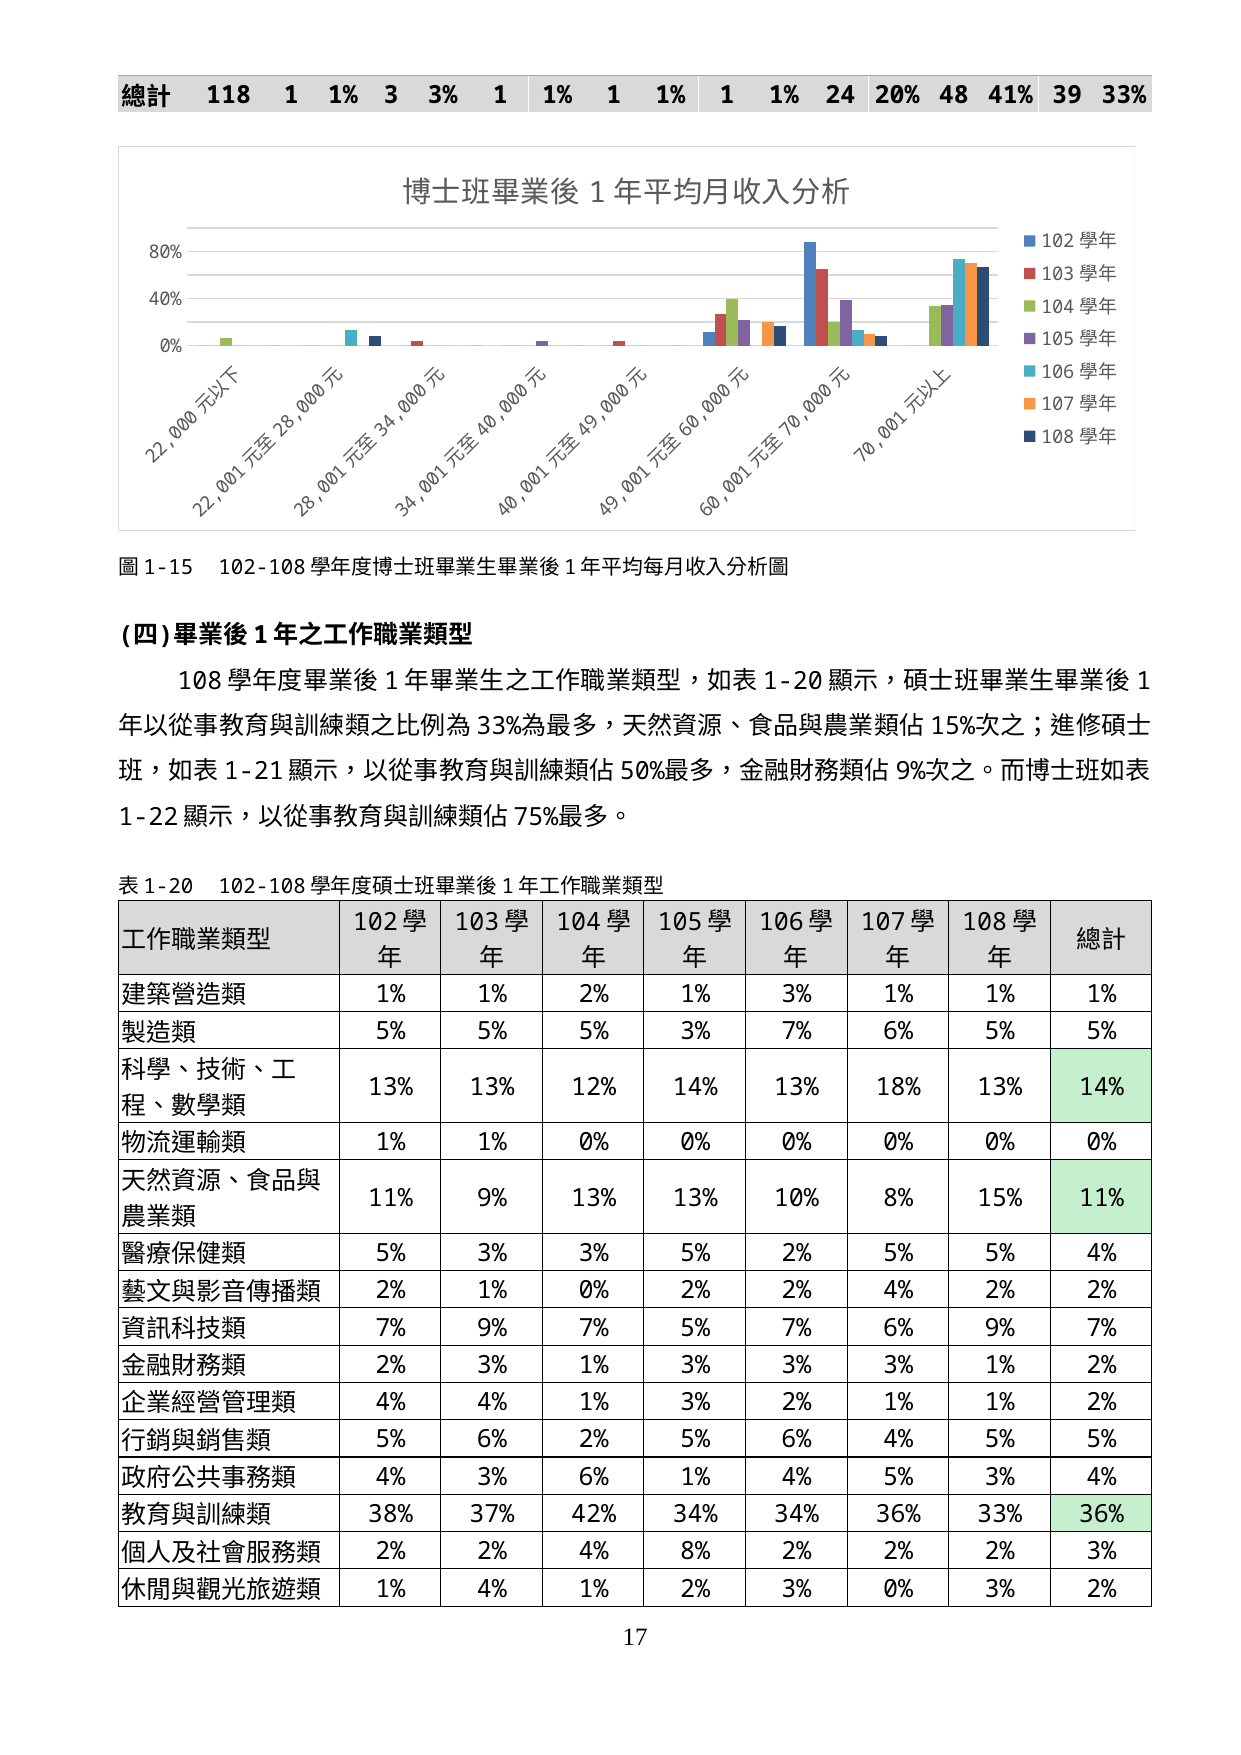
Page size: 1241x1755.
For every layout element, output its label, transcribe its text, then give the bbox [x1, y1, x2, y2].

table_cell 1% [340, 975, 440, 1011]
table_cell 3% [1051, 1532, 1151, 1568]
table_cell 12% [543, 1049, 643, 1122]
table_cell 7% [543, 1308, 643, 1344]
table_cell 資訊科技類 [119, 1308, 339, 1344]
table_cell 建築營造類 [119, 975, 339, 1011]
table_cell 7% [746, 1012, 847, 1048]
table_cell 6% [441, 1420, 542, 1456]
table_cell 1% [949, 1346, 1050, 1382]
table_cell 3% [644, 1012, 745, 1048]
table_cell 4% [1051, 1458, 1151, 1494]
table_cell 1% [949, 1383, 1050, 1419]
table_cell 藝文與影音傳播類 [119, 1271, 339, 1307]
table_cell 2% [746, 1532, 847, 1568]
table_cell 18% [848, 1049, 948, 1122]
table_cell 4% [543, 1532, 643, 1568]
table_cell 1 [699, 76, 755, 112]
table_cell 1% [644, 975, 745, 1011]
text 表1-20 102-108學年度碩士班畢業後1年工作職業類型 [118, 870, 1152, 900]
table_header 102學年 [340, 901, 440, 974]
table_cell 5% [949, 1420, 1050, 1456]
table_cell 1% [529, 76, 585, 112]
table_cell 1 [585, 76, 642, 112]
table_header 總計 [1051, 901, 1151, 974]
table_cell 4% [848, 1271, 948, 1307]
table_cell 教育與訓練類 [119, 1495, 339, 1531]
table_cell 15% [949, 1160, 1050, 1233]
table_cell 13% [746, 1049, 847, 1122]
table_cell 2% [746, 1271, 847, 1307]
table_cell 個人及社會服務類 [119, 1532, 339, 1568]
table_cell 5% [441, 1012, 542, 1048]
text 圖1-15 102-108學年度博士班畢業生畢業後1年平均每月收入分析圖 [118, 550, 1152, 581]
table_cell 1% [644, 1458, 745, 1494]
table_cell 醫療保健類 [119, 1234, 339, 1270]
table_cell 34% [746, 1495, 847, 1531]
table_cell 4% [1051, 1234, 1151, 1270]
table_cell 政府公共事務類 [119, 1458, 339, 1494]
table_cell 0% [848, 1123, 948, 1159]
table_cell 4% [340, 1383, 440, 1419]
table_cell 5% [340, 1012, 440, 1048]
table_cell 1% [441, 975, 542, 1011]
table_cell 9% [441, 1308, 542, 1344]
table_cell 休閒與觀光旅遊類 [119, 1569, 339, 1606]
table_cell 1% [441, 1123, 542, 1159]
table_cell 5% [340, 1420, 440, 1456]
table_cell 2% [949, 1532, 1050, 1568]
table_cell 金融財務類 [119, 1346, 339, 1382]
table_cell 2% [644, 1569, 745, 1606]
table_cell 2% [340, 1346, 440, 1382]
table_cell 1% [642, 76, 698, 112]
table_cell 13% [949, 1049, 1050, 1122]
table_cell 4% [340, 1458, 440, 1494]
table_cell 1% [340, 1569, 440, 1606]
table_cell 10% [746, 1160, 847, 1233]
table_cell 7% [1051, 1308, 1151, 1344]
table_cell 39 [1039, 76, 1095, 112]
table_cell 3% [848, 1346, 948, 1382]
table_cell 3% [441, 1234, 542, 1270]
table_header 103學年 [441, 901, 542, 974]
table_header 106學年 [746, 901, 847, 974]
table_cell 2% [949, 1271, 1050, 1307]
table_cell 14% [644, 1049, 745, 1122]
table_cell 13% [441, 1049, 542, 1122]
table_cell 2% [1051, 1271, 1151, 1307]
table_cell 11% [340, 1160, 440, 1233]
table_cell 6% [746, 1420, 847, 1456]
table_cell 33% [949, 1495, 1050, 1531]
table_cell 38% [340, 1495, 440, 1531]
table_cell 5% [949, 1012, 1050, 1048]
table_cell 5% [848, 1458, 948, 1494]
table_cell 7% [340, 1308, 440, 1344]
table_cell 3% [413, 76, 472, 112]
table_cell 2% [1051, 1383, 1151, 1419]
table_cell 1% [1051, 975, 1151, 1011]
table_cell 24 [812, 76, 868, 112]
table_cell 0% [543, 1123, 643, 1159]
table_cell 36% [1051, 1495, 1151, 1531]
table_cell 6% [848, 1012, 948, 1048]
table_cell 2% [340, 1532, 440, 1568]
table_cell 0% [1051, 1123, 1151, 1159]
table_cell 20% [869, 76, 925, 112]
table_cell 4% [441, 1569, 542, 1606]
table_cell 37% [441, 1495, 542, 1531]
table_cell 34% [644, 1495, 745, 1531]
table_header 工作職業類型 [119, 901, 339, 974]
table_cell 1% [340, 1123, 440, 1159]
table_cell 1% [317, 76, 369, 112]
table_cell 48 [925, 76, 982, 112]
table_cell 118 [192, 76, 265, 112]
table_cell 5% [644, 1308, 745, 1344]
table_cell 0% [644, 1123, 745, 1159]
table_cell 1% [949, 975, 1050, 1011]
table_cell 13% [340, 1049, 440, 1122]
table_cell 3% [543, 1234, 643, 1270]
text (四)畢業後1年之工作職業類型 [118, 615, 1152, 651]
table_header 107學年 [848, 901, 948, 974]
table_cell 3% [949, 1569, 1050, 1606]
table_cell 33% [1095, 76, 1152, 112]
table_cell 41% [982, 76, 1038, 112]
table_cell 製造類 [119, 1012, 339, 1048]
table_cell 13% [644, 1160, 745, 1233]
table_cell 0% [949, 1123, 1050, 1159]
table_header 104學年 [543, 901, 643, 974]
table_cell 2% [441, 1532, 542, 1568]
table_cell 總計 [118, 76, 192, 112]
table_cell 11% [1051, 1160, 1151, 1233]
table_cell 42% [543, 1495, 643, 1531]
table_cell 科學、技術、工程、數學類 [119, 1049, 339, 1122]
table_cell 3% [644, 1346, 745, 1382]
table_cell 3% [746, 1346, 847, 1382]
table_cell 5% [949, 1234, 1050, 1270]
table_cell 3% [644, 1383, 745, 1419]
table_cell 6% [543, 1458, 643, 1494]
table_cell 3 [369, 76, 413, 112]
table_cell 4% [441, 1383, 542, 1419]
table_cell 5% [340, 1234, 440, 1270]
table_cell 4% [746, 1458, 847, 1494]
table_cell 1 [265, 76, 317, 112]
table_cell 3% [746, 975, 847, 1011]
table_cell 36% [848, 1495, 948, 1531]
table_cell 1% [441, 1271, 542, 1307]
table_cell 5% [1051, 1012, 1151, 1048]
table_cell 2% [1051, 1569, 1151, 1606]
table_cell 1% [543, 1383, 643, 1419]
table_cell 0% [543, 1271, 643, 1307]
table_cell 8% [644, 1532, 745, 1568]
table_cell 2% [848, 1532, 948, 1568]
table_cell 2% [543, 975, 643, 1011]
table_cell 2% [340, 1271, 440, 1307]
table_cell 1 [472, 76, 528, 112]
table_header 105學年 [644, 901, 745, 974]
table_cell 3% [441, 1346, 542, 1382]
table_cell 3% [746, 1569, 847, 1606]
table_cell 2% [543, 1420, 643, 1456]
table_cell 7% [746, 1308, 847, 1344]
table_cell 9% [441, 1160, 542, 1233]
table_cell 4% [848, 1420, 948, 1456]
table_cell 5% [1051, 1420, 1151, 1456]
table_cell 8% [848, 1160, 948, 1233]
text 108學年度畢業後1年畢業生之工作職業類型，如表1-20顯示，碩士班畢業生畢業後1年以從事教育與訓練類之比例為33%為最多，天然資源、食品與農業類佔15%次之；進修碩士班，如表1-21顯示，以從事教育與訓練類佔50%最多，金融財務類佔9%次之。而博士班如表1-22顯示，以從事教育與訓練類佔75%最多。 [118, 660, 1152, 832]
table_cell 1% [543, 1569, 643, 1606]
table_cell 2% [746, 1234, 847, 1270]
table_header 108學年 [949, 901, 1050, 974]
table_cell 13% [543, 1160, 643, 1233]
table_cell 9% [949, 1308, 1050, 1344]
table_cell 2% [644, 1271, 745, 1307]
table_cell 5% [848, 1234, 948, 1270]
table_cell 1% [543, 1346, 643, 1382]
table_cell 1% [755, 76, 812, 112]
table_cell 3% [949, 1458, 1050, 1494]
table_cell 行銷與銷售類 [119, 1420, 339, 1456]
table_cell 5% [644, 1420, 745, 1456]
table_cell 0% [848, 1569, 948, 1606]
table_cell 5% [644, 1234, 745, 1270]
table_cell 3% [441, 1458, 542, 1494]
table_cell 0% [746, 1123, 847, 1159]
table_cell 1% [848, 975, 948, 1011]
table_cell 6% [848, 1308, 948, 1344]
table_cell 2% [746, 1383, 847, 1419]
table_cell 天然資源、食品與農業類 [119, 1160, 339, 1233]
table_cell 1% [848, 1383, 948, 1419]
table_cell 5% [543, 1012, 643, 1048]
table_cell 物流運輸類 [119, 1123, 339, 1159]
table_cell 14% [1051, 1049, 1151, 1122]
table_cell 2% [1051, 1346, 1151, 1382]
table_cell 企業經營管理類 [119, 1383, 339, 1419]
